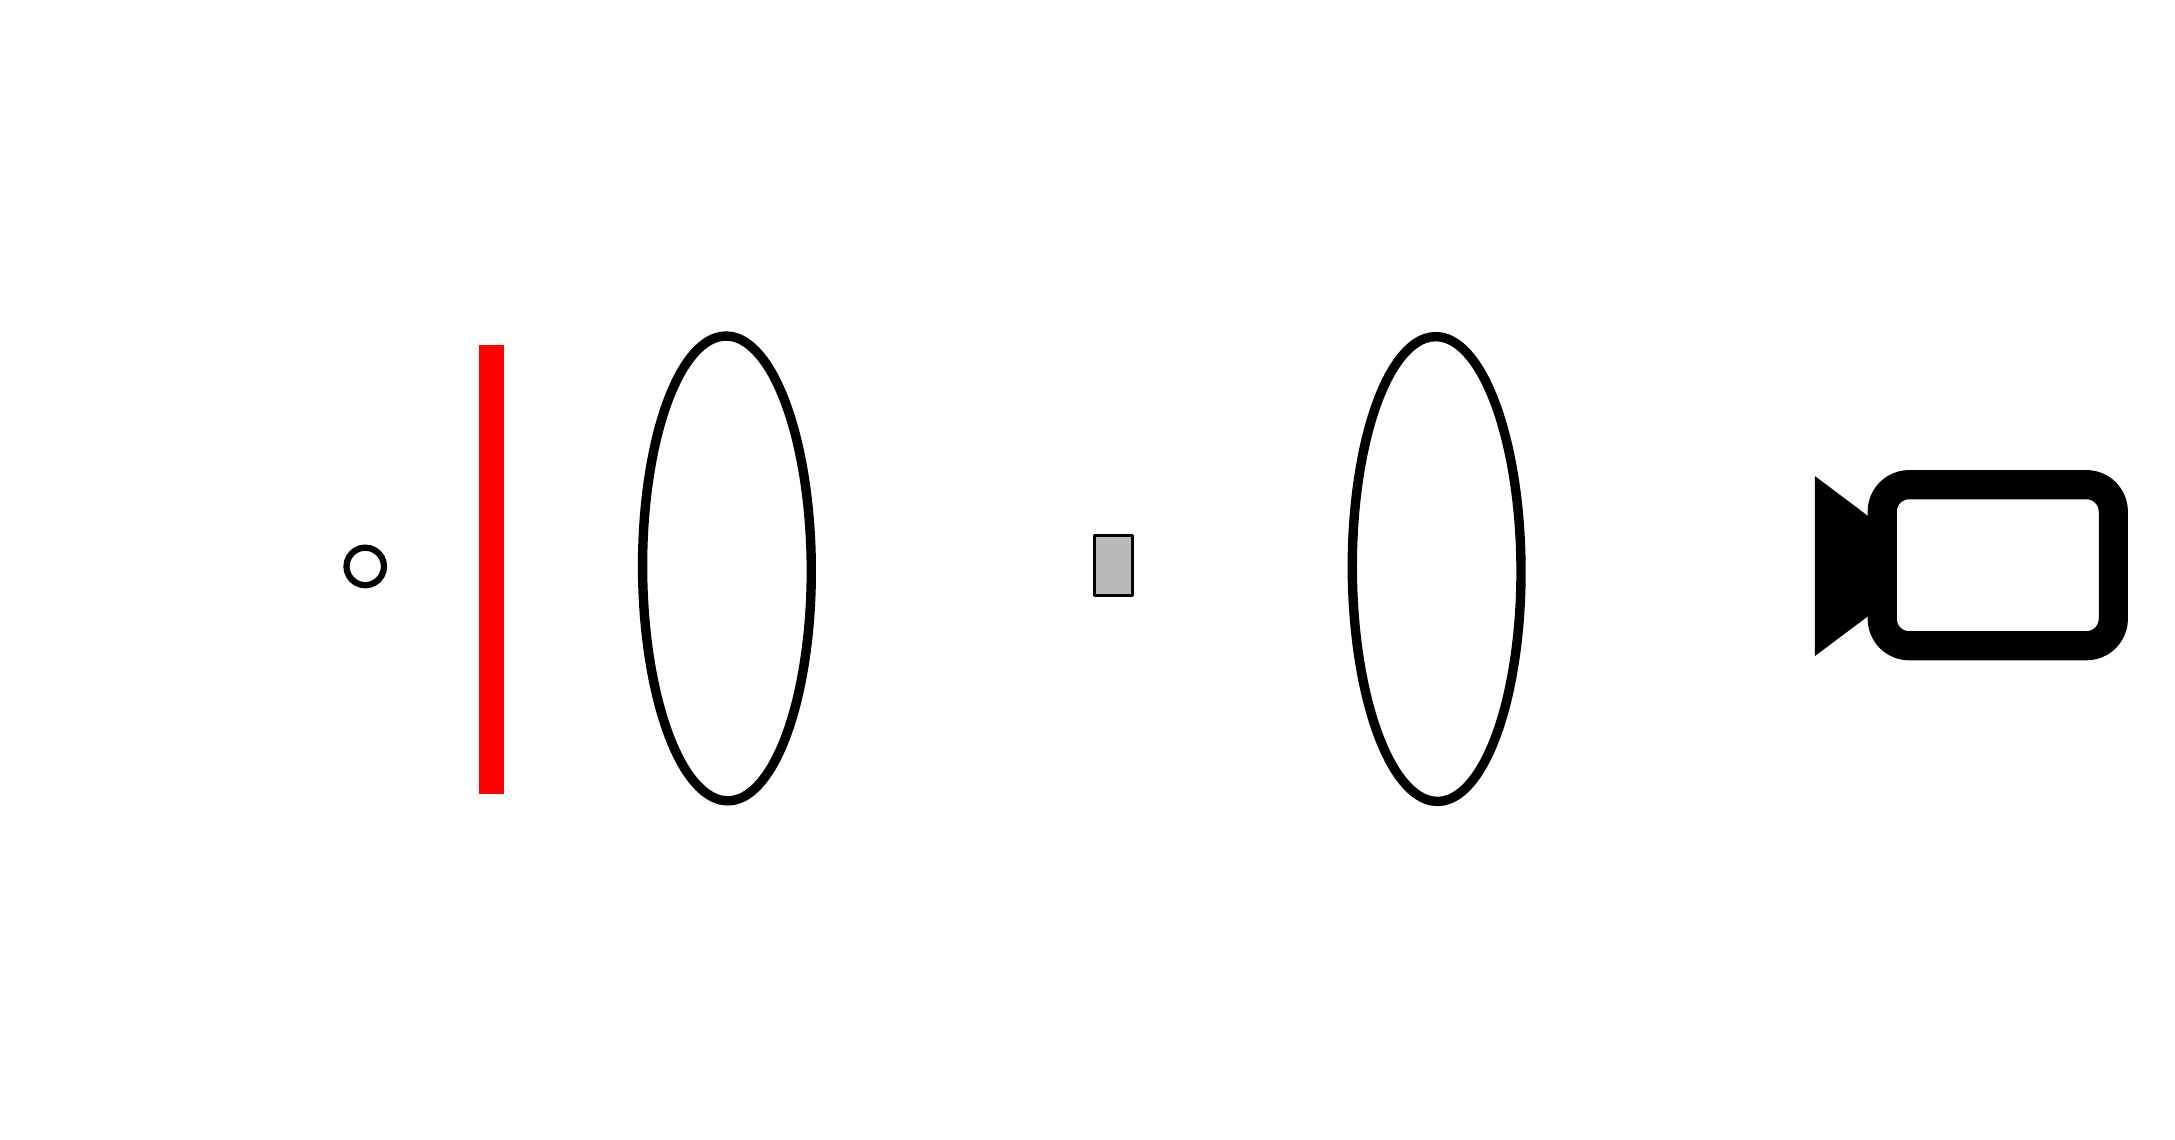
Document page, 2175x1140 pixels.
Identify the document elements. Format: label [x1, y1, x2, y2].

text_box [1094, 535, 1133, 596]
text_box [1814, 476, 1875, 657]
text_box [1882, 484, 2114, 646]
text_box [1352, 336, 1522, 802]
text_box [642, 336, 812, 801]
